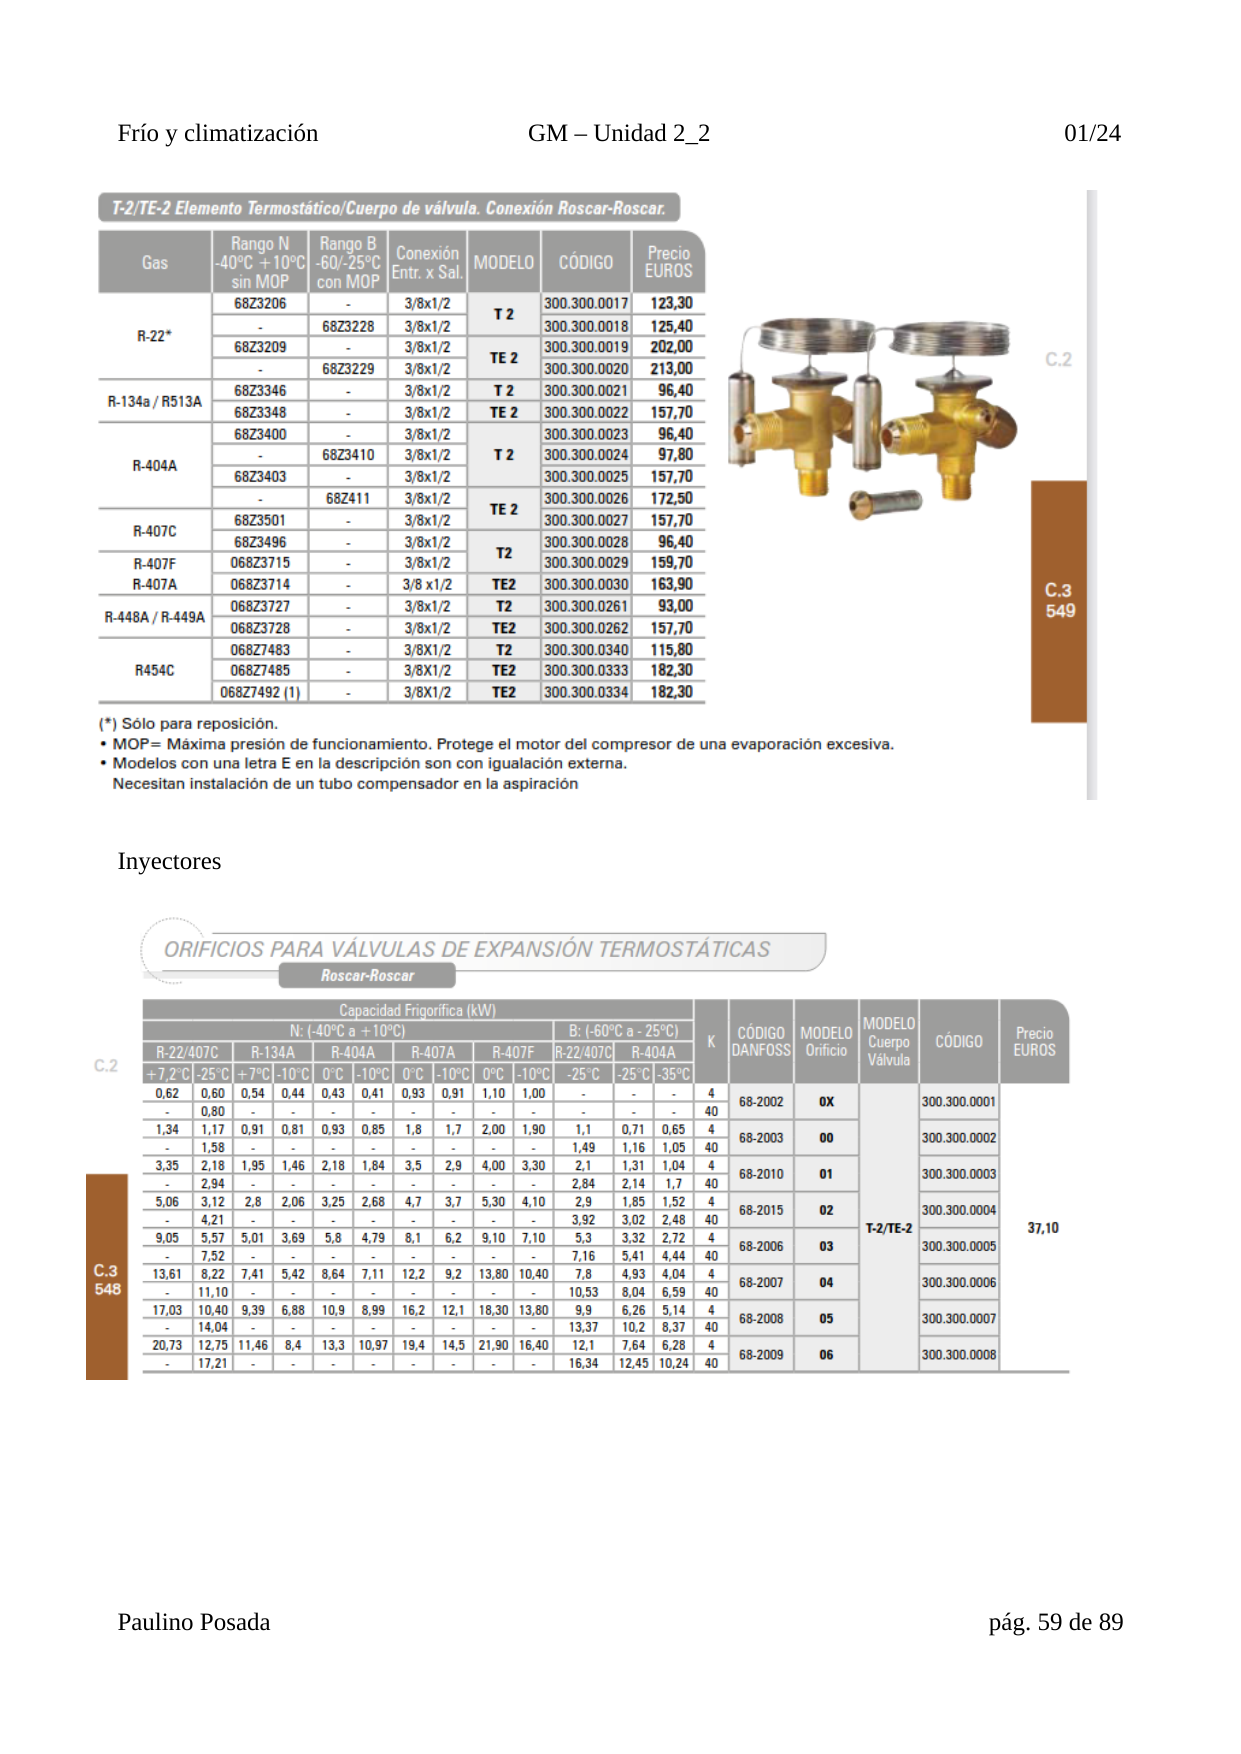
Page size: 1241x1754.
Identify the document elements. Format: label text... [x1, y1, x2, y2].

picture [93, 190, 1098, 800]
picture [86, 910, 1091, 1380]
text Inyectores [117, 846, 1123, 875]
